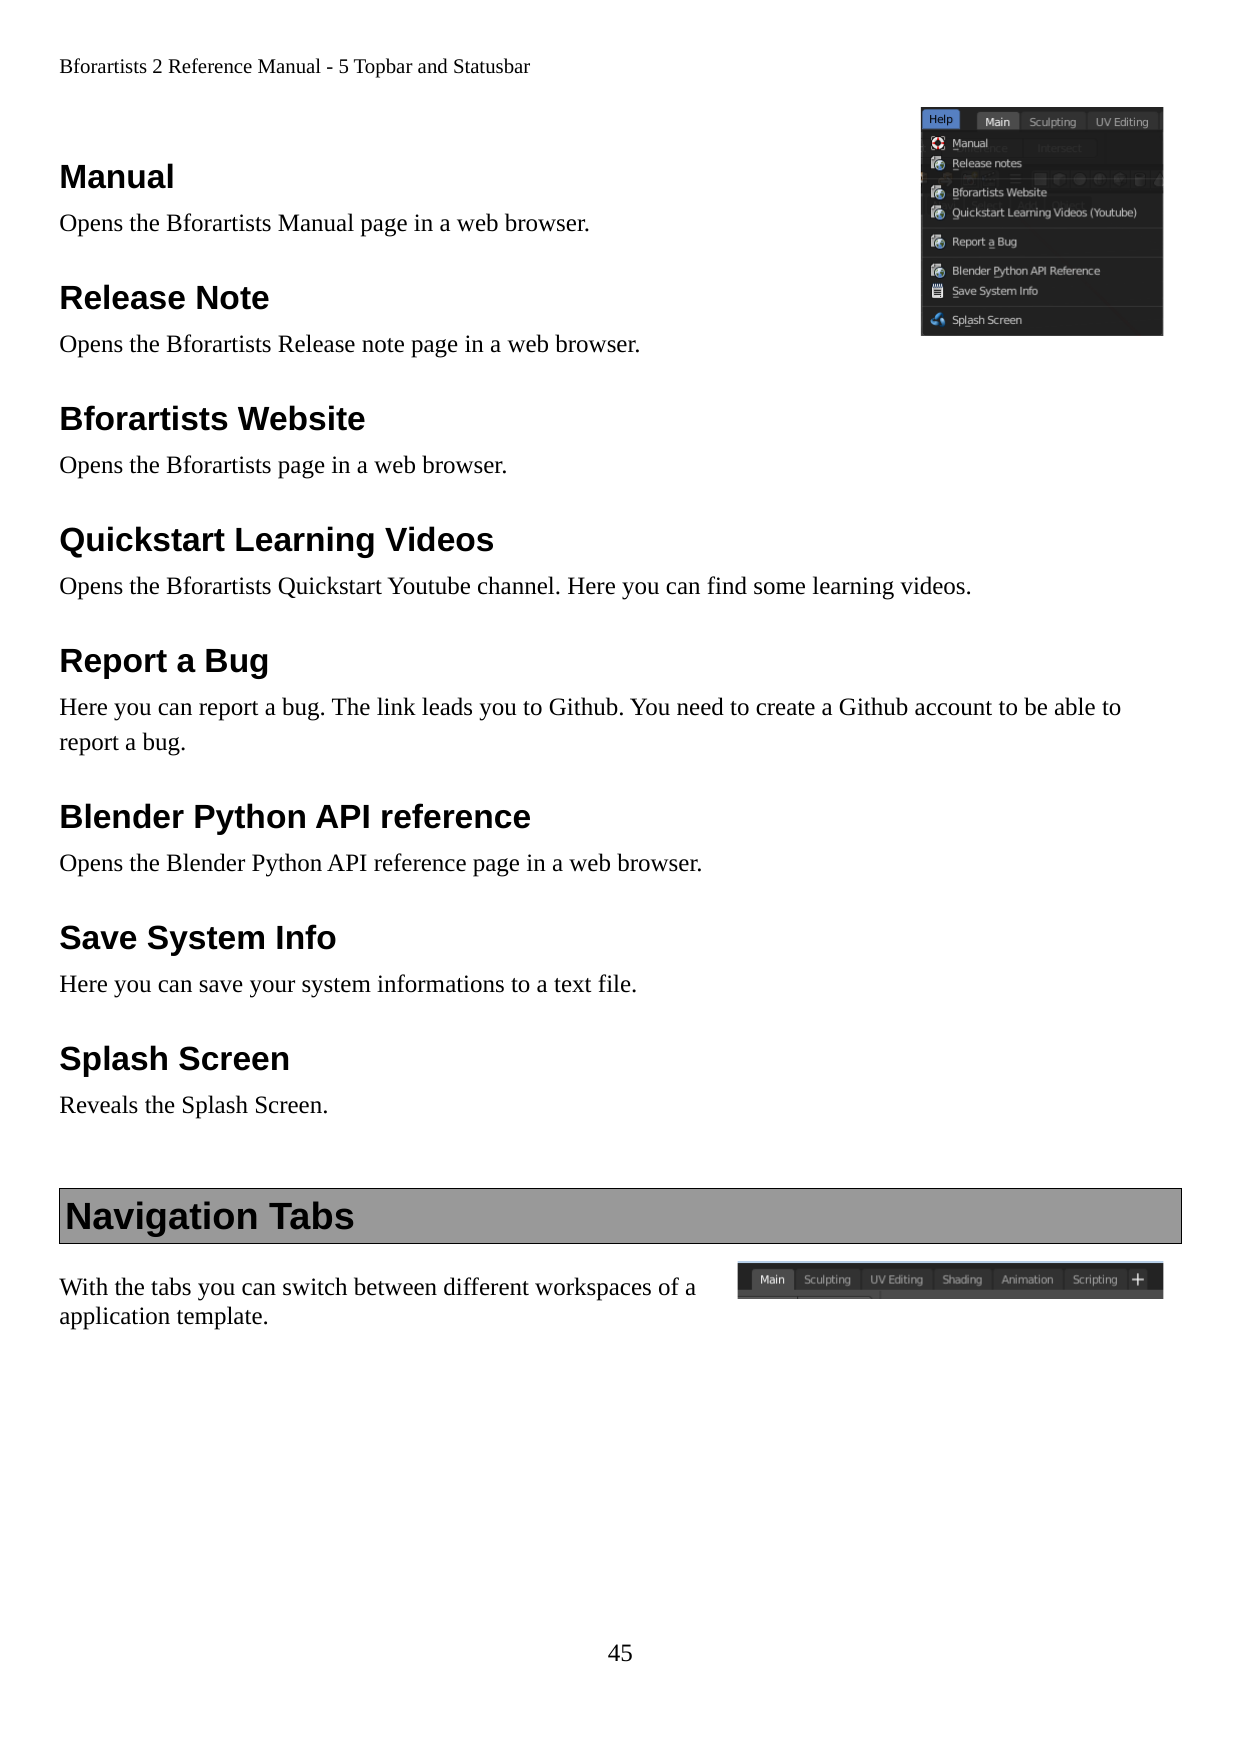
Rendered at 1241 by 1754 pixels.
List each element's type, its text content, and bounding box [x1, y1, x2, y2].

picture [920, 107, 1164, 336]
subtitle Save System Info [59, 918, 1181, 956]
text Here you can save your system informations to a text file. [59, 969, 1181, 998]
text Opens the Bforartists page in a web browser. [59, 450, 1181, 479]
table_header Navigation Tabs [60, 1189, 1181, 1243]
subtitle Release Note [59, 278, 920, 317]
text Reveals the Splash Screen. [59, 1090, 1181, 1119]
picture [737, 1261, 1164, 1299]
text With the tabs you can switch between different workspaces of a application template. [59, 1272, 1181, 1330]
subtitle Bforartists Website [59, 399, 1181, 438]
text Opens the Bforartists Manual page in a web browser. [59, 208, 920, 237]
text Opens the Bforartists Release note page in a web browser. [59, 329, 1181, 358]
subtitle Splash Screen [59, 1039, 1181, 1077]
text Opens the Blender Python API reference page in a web browser. [59, 848, 1181, 877]
subtitle [1164, 157, 1181, 196]
subtitle [1164, 278, 1181, 317]
subtitle Blender Python API reference [59, 797, 1181, 835]
text Here you can report a bug. The link leads you to Github. You need to create a Github account to be able to report a bug. [59, 692, 1181, 756]
text Opens the Bforartists Quickstart Youtube channel. Here you can find some learning videos. [59, 571, 1181, 600]
subtitle Quickstart Learning Videos [59, 520, 1181, 559]
subtitle Manual [59, 157, 920, 196]
subtitle Report a Bug [59, 641, 1181, 680]
